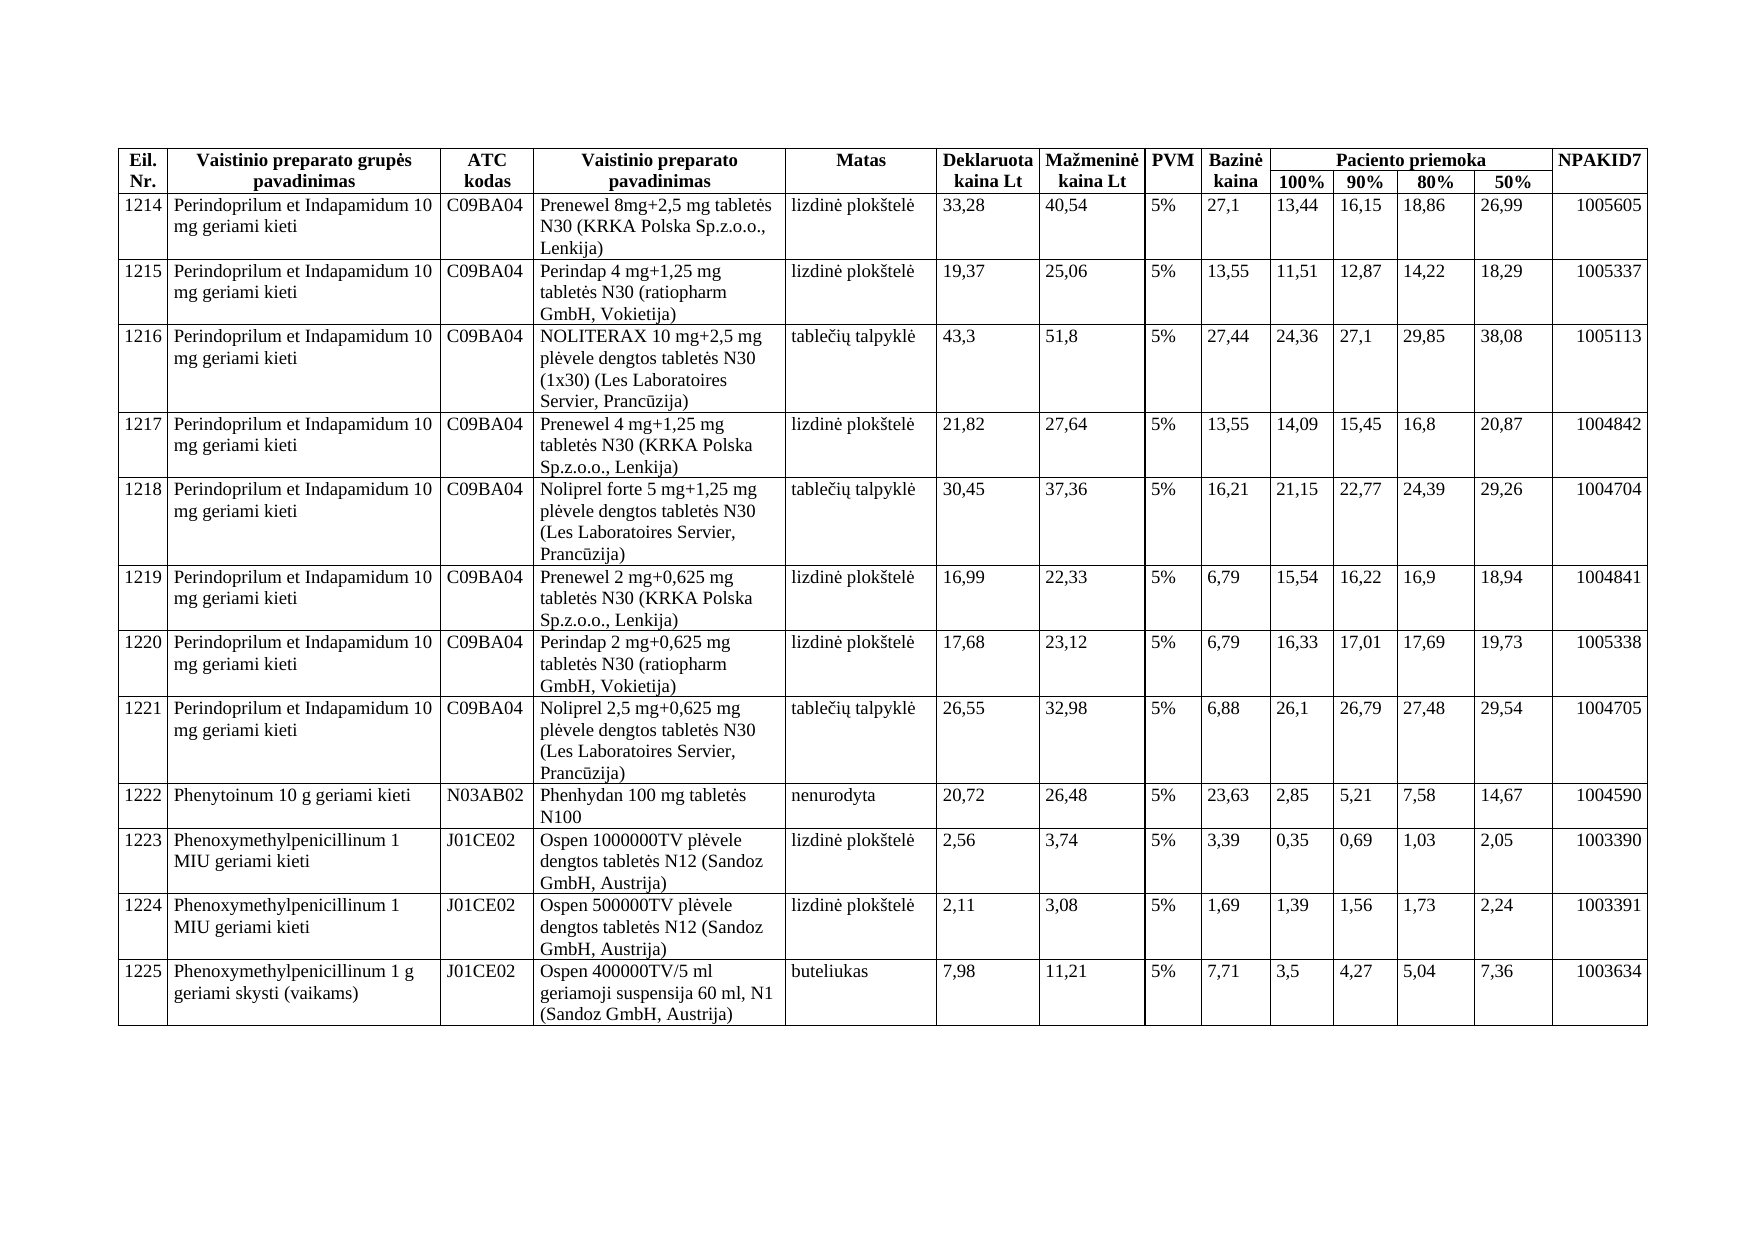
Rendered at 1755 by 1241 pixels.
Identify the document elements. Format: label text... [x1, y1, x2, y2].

table_cell 1216 [119, 325, 167, 412]
table_cell 27,1 [1202, 194, 1270, 258]
table_cell 1224 [119, 894, 167, 959]
table_cell 26,79 [1334, 697, 1397, 783]
table_cell 26,48 [1040, 784, 1144, 827]
table_cell 5% [1146, 260, 1201, 324]
table_cell 23,63 [1202, 784, 1270, 827]
table_header Vaistinio preparato pavadinimas [534, 149, 785, 193]
table_cell Phenhydan 100 mg tabletės N100 [534, 784, 785, 827]
table_cell 7,71 [1202, 960, 1270, 1025]
table_cell Perindoprilum et Indapamidum 10 mg geriami kieti [168, 566, 440, 630]
table_cell 5% [1146, 894, 1201, 959]
table_cell 5% [1146, 566, 1201, 630]
table_cell 80% [1398, 171, 1474, 193]
table_cell 5% [1146, 413, 1201, 477]
table_cell tablečių talpyklė [786, 478, 936, 564]
table_cell lizdinė plokštelė [786, 829, 936, 893]
table_cell 5% [1146, 478, 1201, 564]
table_cell nenurodyta [786, 784, 936, 827]
table_cell Perindoprilum et Indapamidum 10 mg geriami kieti [168, 478, 440, 564]
table_cell 3,5 [1271, 960, 1333, 1025]
table_cell 7,58 [1398, 784, 1474, 827]
table_cell 22,33 [1040, 566, 1144, 630]
table_cell Phenoxymethylpenicillinum 1 MIU geriami kieti [168, 894, 440, 959]
table_cell C09BA04 [441, 260, 533, 324]
table_cell 26,55 [937, 697, 1039, 783]
table_cell 33,28 [937, 194, 1039, 258]
table_cell lizdinė plokštelė [786, 260, 936, 324]
table_cell lizdinė plokštelė [786, 631, 936, 696]
table_cell 1225 [119, 960, 167, 1025]
table_cell 29,85 [1398, 325, 1474, 412]
table_cell 6,79 [1202, 631, 1270, 696]
table_cell 1,73 [1398, 894, 1474, 959]
table_header PVM [1146, 149, 1201, 193]
table_cell tablečių talpyklė [786, 325, 936, 412]
table_cell 13,44 [1271, 194, 1333, 258]
table_header Paciento priemoka [1271, 149, 1552, 170]
table_cell 21,82 [937, 413, 1039, 477]
table_cell 23,12 [1040, 631, 1144, 696]
table_cell C09BA04 [441, 194, 533, 258]
table_cell 0,69 [1334, 829, 1397, 893]
table_cell 21,15 [1271, 478, 1333, 564]
table_cell 20,87 [1475, 413, 1552, 477]
table_cell 1005605 [1553, 194, 1647, 258]
table_cell 1004705 [1553, 697, 1647, 783]
table_cell lizdinė plokštelė [786, 194, 936, 258]
table_cell 16,9 [1398, 566, 1474, 630]
table_cell 5% [1146, 631, 1201, 696]
table_cell 6,79 [1202, 566, 1270, 630]
table_cell 5,21 [1334, 784, 1397, 827]
table_cell Perindoprilum et Indapamidum 10 mg geriami kieti [168, 260, 440, 324]
table_cell 1214 [119, 194, 167, 258]
table_cell 27,1 [1334, 325, 1397, 412]
table_header Eil. Nr. [119, 149, 167, 193]
table_cell 1004842 [1553, 413, 1647, 477]
table_cell Perindap 4 mg+1,25 mg tabletės N30 (ratiopharm GmbH, Vokietija) [534, 260, 785, 324]
table_cell 18,86 [1398, 194, 1474, 258]
table_cell C09BA04 [441, 325, 533, 412]
table_cell 11,51 [1271, 260, 1333, 324]
table_cell 37,36 [1040, 478, 1144, 564]
table_cell 1004841 [1553, 566, 1647, 630]
table_cell 5% [1146, 194, 1201, 258]
table_cell 13,55 [1202, 413, 1270, 477]
table_cell 7,36 [1475, 960, 1552, 1025]
table_cell 40,54 [1040, 194, 1144, 258]
table_cell 1005337 [1553, 260, 1647, 324]
table_cell 26,99 [1475, 194, 1552, 258]
table_cell 17,69 [1398, 631, 1474, 696]
table_cell 16,33 [1271, 631, 1333, 696]
table_cell Noliprel forte 5 mg+1,25 mg plėvele dengtos tabletės N30 (Les Laboratoires Servier, Prancūzija) [534, 478, 785, 564]
table_cell 5% [1146, 960, 1201, 1025]
table_cell 0,35 [1271, 829, 1333, 893]
table_cell lizdinė plokštelė [786, 413, 936, 477]
table_cell 32,98 [1040, 697, 1144, 783]
table_cell Prenewel 8mg+2,5 mg tabletės N30 (KRKA Polska Sp.z.o.o., Lenkija) [534, 194, 785, 258]
table_cell 1222 [119, 784, 167, 827]
table_cell 1217 [119, 413, 167, 477]
table_cell 27,44 [1202, 325, 1270, 412]
table_cell Prenewel 4 mg+1,25 mg tabletės N30 (KRKA Polska Sp.z.o.o., Lenkija) [534, 413, 785, 477]
table_cell 18,29 [1475, 260, 1552, 324]
table_cell 100% [1271, 171, 1333, 193]
table_cell 29,54 [1475, 697, 1552, 783]
table_cell 90% [1334, 171, 1397, 193]
table_cell 43,3 [937, 325, 1039, 412]
table_cell 12,87 [1334, 260, 1397, 324]
table_cell 1215 [119, 260, 167, 324]
table_header Deklaruota kaina Lt [937, 149, 1039, 193]
table_cell Ospen 400000TV/5 ml geriamoji suspensija 60 ml, N1 (Sandoz GmbH, Austrija) [534, 960, 785, 1025]
table_cell 16,15 [1334, 194, 1397, 258]
table_cell Perindoprilum et Indapamidum 10 mg geriami kieti [168, 194, 440, 258]
table_cell 11,21 [1040, 960, 1144, 1025]
table_cell buteliukas [786, 960, 936, 1025]
table_cell Ospen 500000TV plėvele dengtos tabletės N12 (Sandoz GmbH, Austrija) [534, 894, 785, 959]
table_header ATC kodas [441, 149, 533, 193]
table_cell 1005338 [1553, 631, 1647, 696]
table_cell 19,73 [1475, 631, 1552, 696]
table_cell 4,27 [1334, 960, 1397, 1025]
table_cell 14,67 [1475, 784, 1552, 827]
table_cell 5% [1146, 784, 1201, 827]
table_cell 5% [1146, 697, 1201, 783]
table_cell 1223 [119, 829, 167, 893]
table_cell 1,69 [1202, 894, 1270, 959]
table_cell 24,36 [1271, 325, 1333, 412]
table_cell 6,88 [1202, 697, 1270, 783]
table_cell 1219 [119, 566, 167, 630]
table_cell Ospen 1000000TV plėvele dengtos tabletės N12 (Sandoz GmbH, Austrija) [534, 829, 785, 893]
table_cell 2,24 [1475, 894, 1552, 959]
table_cell 18,94 [1475, 566, 1552, 630]
table_cell C09BA04 [441, 478, 533, 564]
table_cell 51,8 [1040, 325, 1144, 412]
table_cell Perindoprilum et Indapamidum 10 mg geriami kieti [168, 325, 440, 412]
table_cell 1220 [119, 631, 167, 696]
table_header Matas [786, 149, 936, 193]
table_cell 1005113 [1553, 325, 1647, 412]
table_cell 1,39 [1271, 894, 1333, 959]
table_cell tablečių talpyklė [786, 697, 936, 783]
table_header Bazinė kaina Lt [1202, 149, 1270, 193]
table_cell 3,74 [1040, 829, 1144, 893]
table_cell Noliprel 2,5 mg+0,625 mg plėvele dengtos tabletės N30 (Les Laboratoires Servier, Prancūzija) [534, 697, 785, 783]
table_cell 27,48 [1398, 697, 1474, 783]
table_cell J01CE02 [441, 894, 533, 959]
table_header Vaistinio preparato grupės pavadinimas [168, 149, 440, 193]
table_cell 14,22 [1398, 260, 1474, 324]
table_cell 2,11 [937, 894, 1039, 959]
table_cell C09BA04 [441, 413, 533, 477]
table_cell Phenoxymethylpenicillinum 1 g geriami skysti (vaikams) [168, 960, 440, 1025]
table_cell 15,45 [1334, 413, 1397, 477]
table_cell Perindoprilum et Indapamidum 10 mg geriami kieti [168, 631, 440, 696]
table_cell lizdinė plokštelė [786, 566, 936, 630]
table_cell 1218 [119, 478, 167, 564]
table_cell 1003390 [1553, 829, 1647, 893]
table_cell 1003391 [1553, 894, 1647, 959]
table_cell Perindap 2 mg+0,625 mg tabletės N30 (ratiopharm GmbH, Vokietija) [534, 631, 785, 696]
table_cell 13,55 [1202, 260, 1270, 324]
table_cell 16,99 [937, 566, 1039, 630]
table_cell 1221 [119, 697, 167, 783]
table_cell 50% [1475, 171, 1552, 193]
table_cell 2,05 [1475, 829, 1552, 893]
table_cell J01CE02 [441, 960, 533, 1025]
table_cell J01CE02 [441, 829, 533, 893]
table_header Mažmeninė kaina Lt [1040, 149, 1144, 193]
table_cell 1,03 [1398, 829, 1474, 893]
table_cell 38,08 [1475, 325, 1552, 412]
table_cell 27,64 [1040, 413, 1144, 477]
table_cell lizdinė plokštelė [786, 894, 936, 959]
table_cell NOLITERAX 10 mg+2,5 mg plėvele dengtos tabletės N30 (1x30) (Les Laboratoires Servier, Prancūzija) [534, 325, 785, 412]
table_cell 5% [1146, 829, 1201, 893]
table_cell 1004704 [1553, 478, 1647, 564]
table_cell 25,06 [1040, 260, 1144, 324]
table_cell 16,21 [1202, 478, 1270, 564]
table_cell Perindoprilum et Indapamidum 10 mg geriami kieti [168, 413, 440, 477]
table_cell 16,22 [1334, 566, 1397, 630]
table_cell 2,85 [1271, 784, 1333, 827]
table_cell 3,39 [1202, 829, 1270, 893]
table_header NPAKID7 [1553, 149, 1647, 193]
table_cell 1003634 [1553, 960, 1647, 1025]
table_cell 2,56 [937, 829, 1039, 893]
table_cell 26,1 [1271, 697, 1333, 783]
table_cell N03AB02 [441, 784, 533, 827]
table_cell Prenewel 2 mg+0,625 mg tabletės N30 (KRKA Polska Sp.z.o.o., Lenkija) [534, 566, 785, 630]
table_cell Phenoxymethylpenicillinum 1 MIU geriami kieti [168, 829, 440, 893]
table_cell 16,8 [1398, 413, 1474, 477]
table_cell 29,26 [1475, 478, 1552, 564]
table_cell C09BA04 [441, 631, 533, 696]
table_cell 19,37 [937, 260, 1039, 324]
table_cell 22,77 [1334, 478, 1397, 564]
table_cell 30,45 [937, 478, 1039, 564]
table_cell 3,08 [1040, 894, 1144, 959]
table_cell C09BA04 [441, 697, 533, 783]
table_cell 15,54 [1271, 566, 1333, 630]
table_cell 5,04 [1398, 960, 1474, 1025]
table_cell 17,68 [937, 631, 1039, 696]
table_cell Phenytoinum 10 g geriami kieti [168, 784, 440, 827]
table_cell 24,39 [1398, 478, 1474, 564]
table_cell 7,98 [937, 960, 1039, 1025]
table_cell 20,72 [937, 784, 1039, 827]
table_cell 14,09 [1271, 413, 1333, 477]
table_cell 1,56 [1334, 894, 1397, 959]
table_cell 1004590 [1553, 784, 1647, 827]
table_cell C09BA04 [441, 566, 533, 630]
table_cell Perindoprilum et Indapamidum 10 mg geriami kieti [168, 697, 440, 783]
table_cell 17,01 [1334, 631, 1397, 696]
table_cell 5% [1146, 325, 1201, 412]
